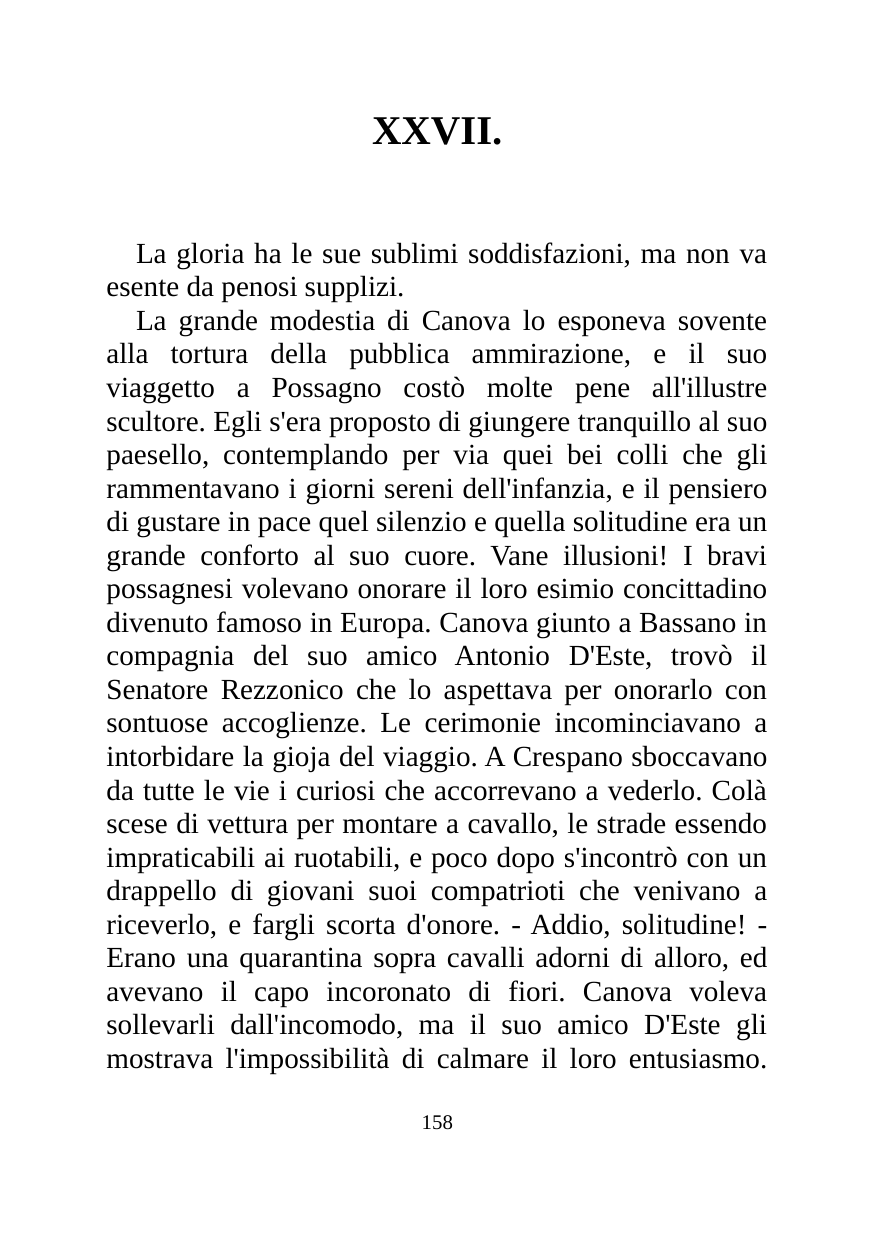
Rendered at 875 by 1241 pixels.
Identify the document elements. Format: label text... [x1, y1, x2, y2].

text La grande modestia di Canova lo esponeva sovente alla tortura della pubblica ammirazione, e il suo viaggetto a Possagno costò molte pene all'illustre scultore. Egli s'era proposto di giungere tranquillo al suo paesello, contemplando per via quei bei colli che gli rammentavano i giorni sereni dell'infanzia, e il pensiero di gustare in pace quel silenzio e quella solitudine era un grande conforto al suo cuore. Vane illusioni! I bravi possagnesi volevano onorare il loro esimio concittadino divenuto famoso in Europa. Canova giunto a Bassano in compagnia del suo amico Antonio D'Este, trovò il Senatore Rezzonico che lo aspettava per onorarlo con sontuose accoglienze. Le cerimonie incominciavano a intorbidare la gioja del viaggio. A Crespano sboccavano da tutte le vie i curiosi che accorrevano a vederlo. Colà scese di vettura per montare a cavallo, le strade essendo impraticabili ai ruotabili, e poco dopo s'incontrò con un drappello di giovani suoi compatrioti che venivano a riceverlo, e fargli scorta d'onore. - Addio, solitudine! - Erano una quarantina sopra cavalli adorni di alloro, ed avevano il capo incoronato di fiori. Canova voleva sollevarli dall'incomodo, ma il suo amico D'Este gli mostrava l'impossibilità di calmare il loro entusiasmo. [106, 303, 768, 1074]
subtitle XXVII. [106, 106, 768, 153]
text La gloria ha le sue sublimi soddisfazioni, ma non va esente da penosi supplizi. [106, 236, 768, 303]
